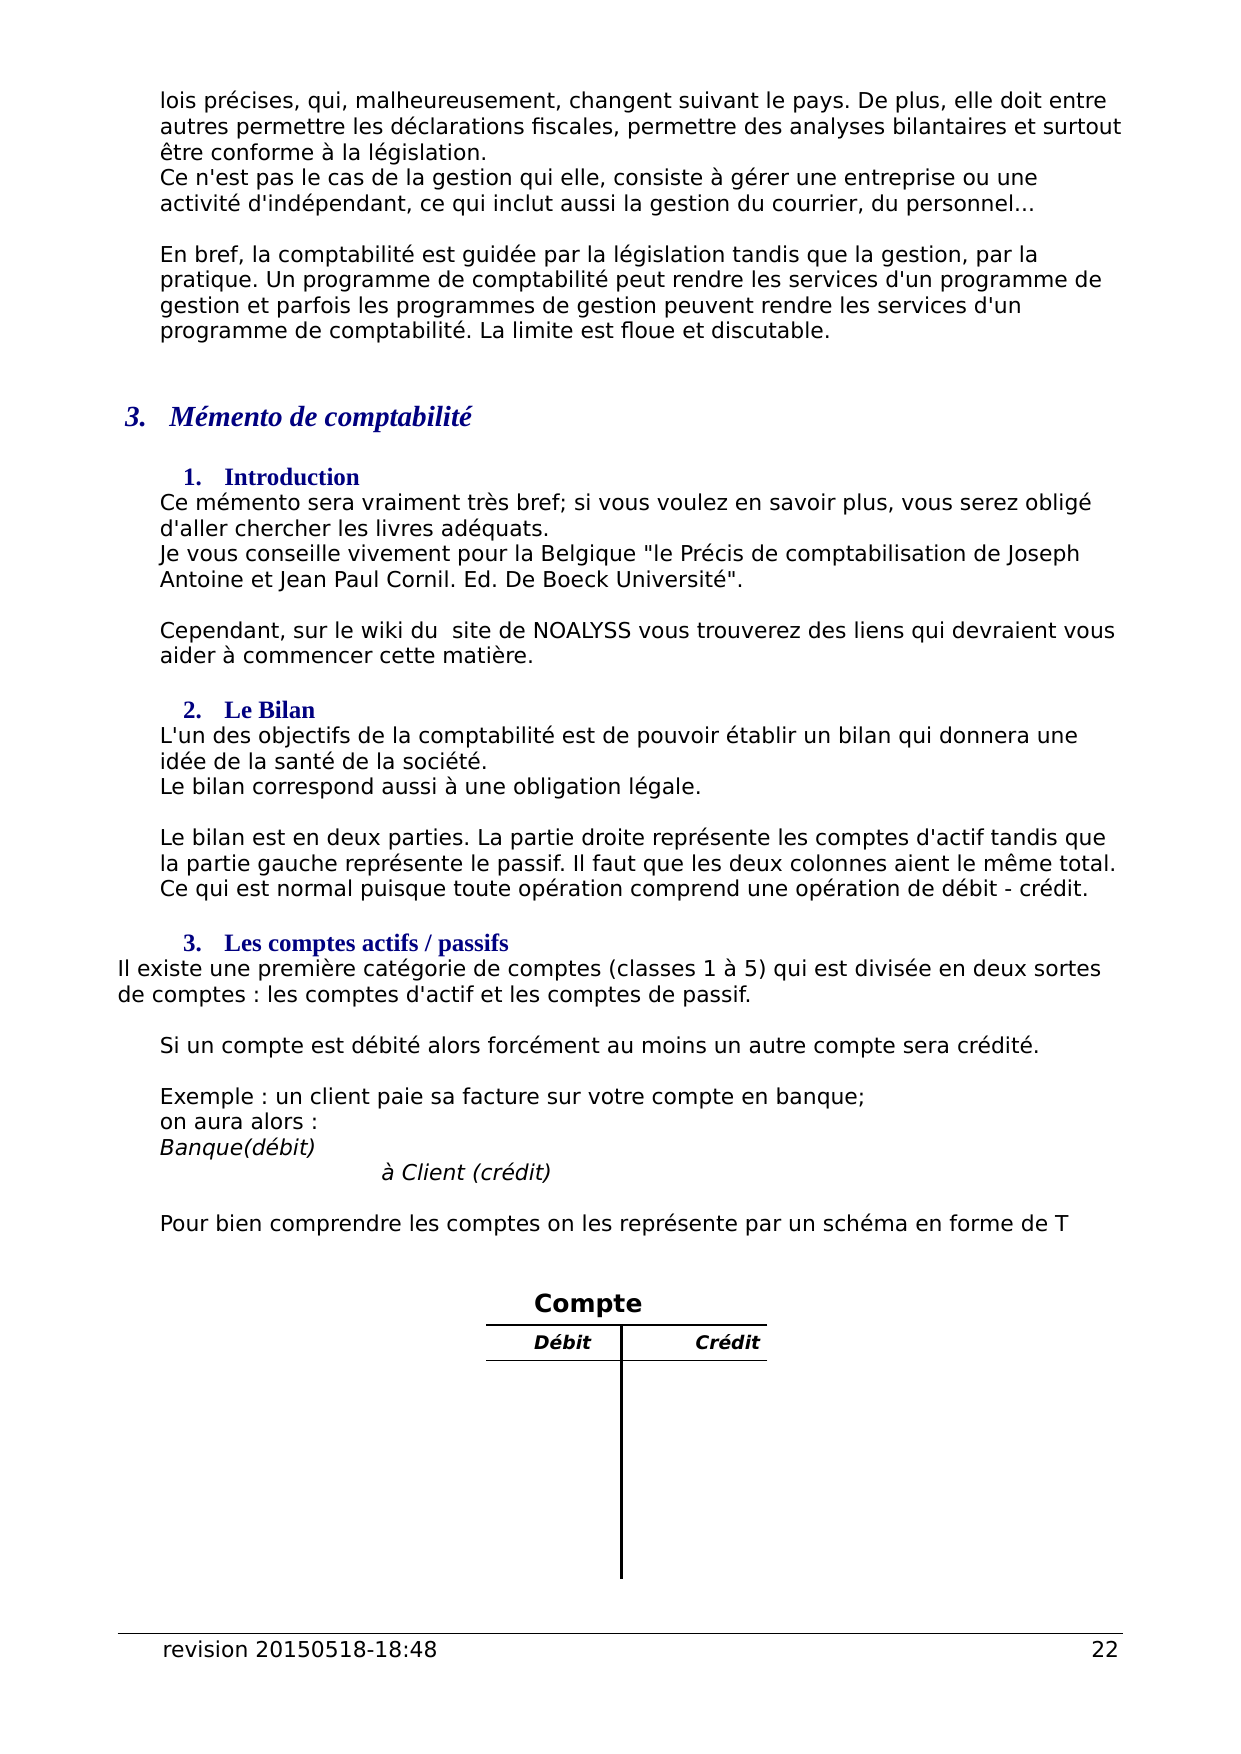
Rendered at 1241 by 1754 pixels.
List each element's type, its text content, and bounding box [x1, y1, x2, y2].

text Le bilan correspond aussi à une obligation légale. [159, 774, 1123, 800]
subtitle Les comptes actifs / passifs [177, 928, 1123, 956]
text Ce n'est pas le cas de la gestion qui elle, consiste à gérer une entreprise ou une activité d'indépendant, ce qui inclut aussi la gestion du courrier, du personnel... [159, 165, 1123, 216]
text Ce mémento sera vraiment très bref; si vous voulez en savoir plus, vous serez obligé d'aller chercher les livres adéquats. [159, 491, 1123, 542]
table_cell Crédit [623, 1326, 767, 1360]
subtitle Mémento de comptabilité [117, 399, 1123, 432]
table_header Compte [486, 1262, 767, 1324]
table_cell [486, 1361, 620, 1579]
text lois précises, qui, malheureusement, changent suivant le pays. De plus, elle doit entre autres permettre les déclarations fiscales, permettre des analyses bilantaires et surtout être conforme à la législation. [159, 88, 1123, 165]
text L'un des objectifs de la comptabilité est de pouvoir établir un bilan qui donnera une idée de la santé de la société. [159, 723, 1123, 774]
text Je vous conseille vivement pour la Belgique "le Précis de comptabilisation de Joseph Antoine et Jean Paul Cornil. Ed. De Boeck Université". [159, 542, 1123, 593]
subtitle Le Bilan [177, 695, 1123, 723]
text Il existe une première catégorie de comptes (classes 1 à 5) qui est divisée en deux sortes de comptes : les comptes d'actif et les comptes de passif. [117, 956, 1126, 1007]
text En bref, la comptabilité est guidée par la législation tandis que la gestion, par la pratique. Un programme de comptabilité peut rendre les services d'un programme de gestion et parfois les programmes de gestion peuvent rendre les services d'un programme de comptabilité. La limite est floue et discutable. [159, 242, 1123, 344]
text Cependant, sur le wiki du site de NOALYSS vous trouverez des liens qui devraient vous aider à commencer cette matière. [159, 618, 1123, 669]
subtitle Introduction [177, 462, 1123, 491]
text Exemple : un client paie sa facture sur votre compte en banque; [159, 1084, 1123, 1109]
table_cell Débit [486, 1326, 620, 1360]
text Banque(débit) [159, 1135, 1123, 1161]
text on aura alors : [159, 1109, 1123, 1135]
text Si un compte est débité alors forcément au moins un autre compte sera crédité. [159, 1033, 1123, 1058]
text Le bilan est en deux parties. La partie droite représente les comptes d'actif tandis que la partie gauche représente le passif. Il faut que les deux colonnes aient le même total. Ce qui est normal puisque toute opération comprend une opération de débit - crédit. [159, 826, 1123, 902]
text Pour bien comprendre les comptes on les représente par un schéma en forme de T [159, 1212, 1123, 1237]
text à Client (crédit) [159, 1161, 1123, 1186]
table_cell [623, 1361, 767, 1579]
